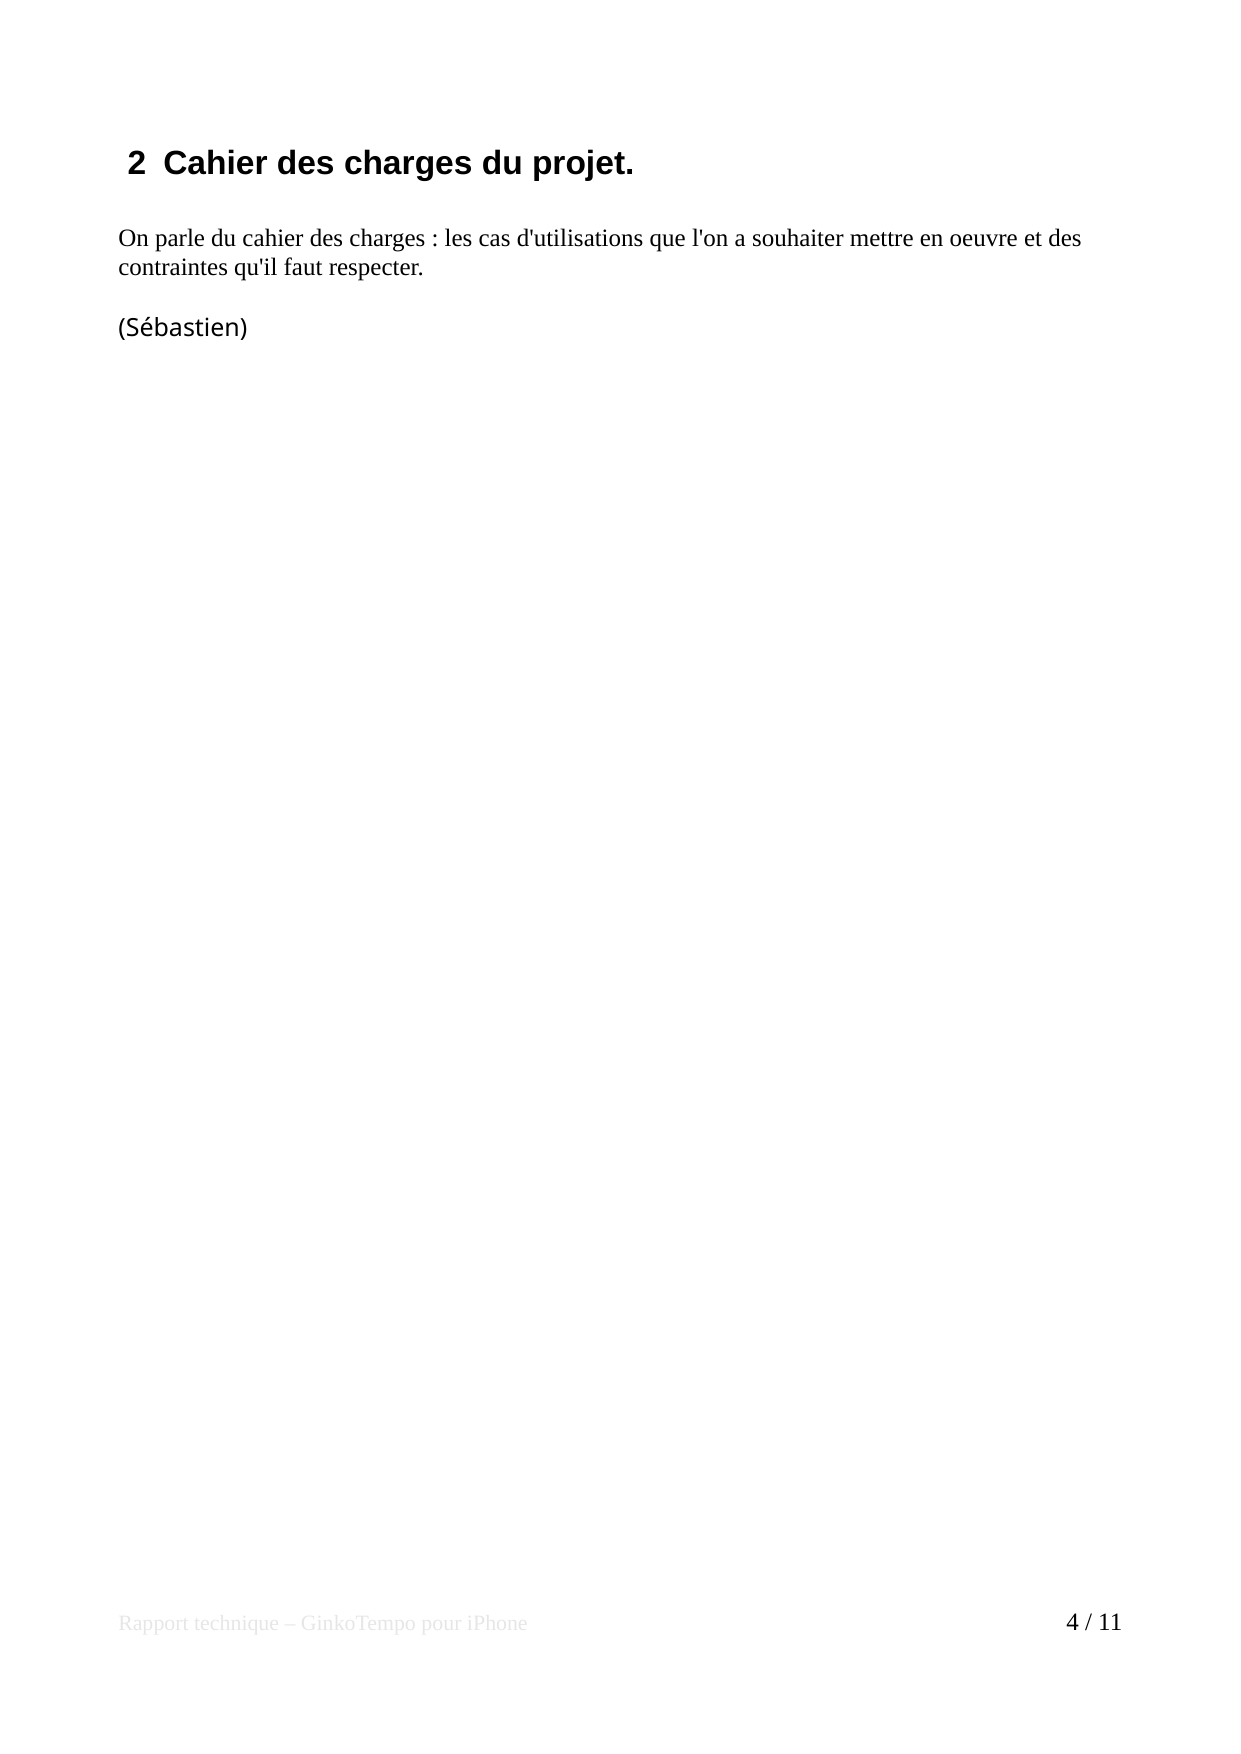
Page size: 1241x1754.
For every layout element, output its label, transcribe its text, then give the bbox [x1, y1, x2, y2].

text On parle du cahier des charges : les cas d'utilisations que l'on a souhaiter mettre en oeuvre et des contraintes qu'il faut respecter. [118, 223, 1122, 281]
subtitle Cahier des charges du projet. [118, 143, 1122, 182]
text (Sébastien) [118, 309, 1122, 343]
